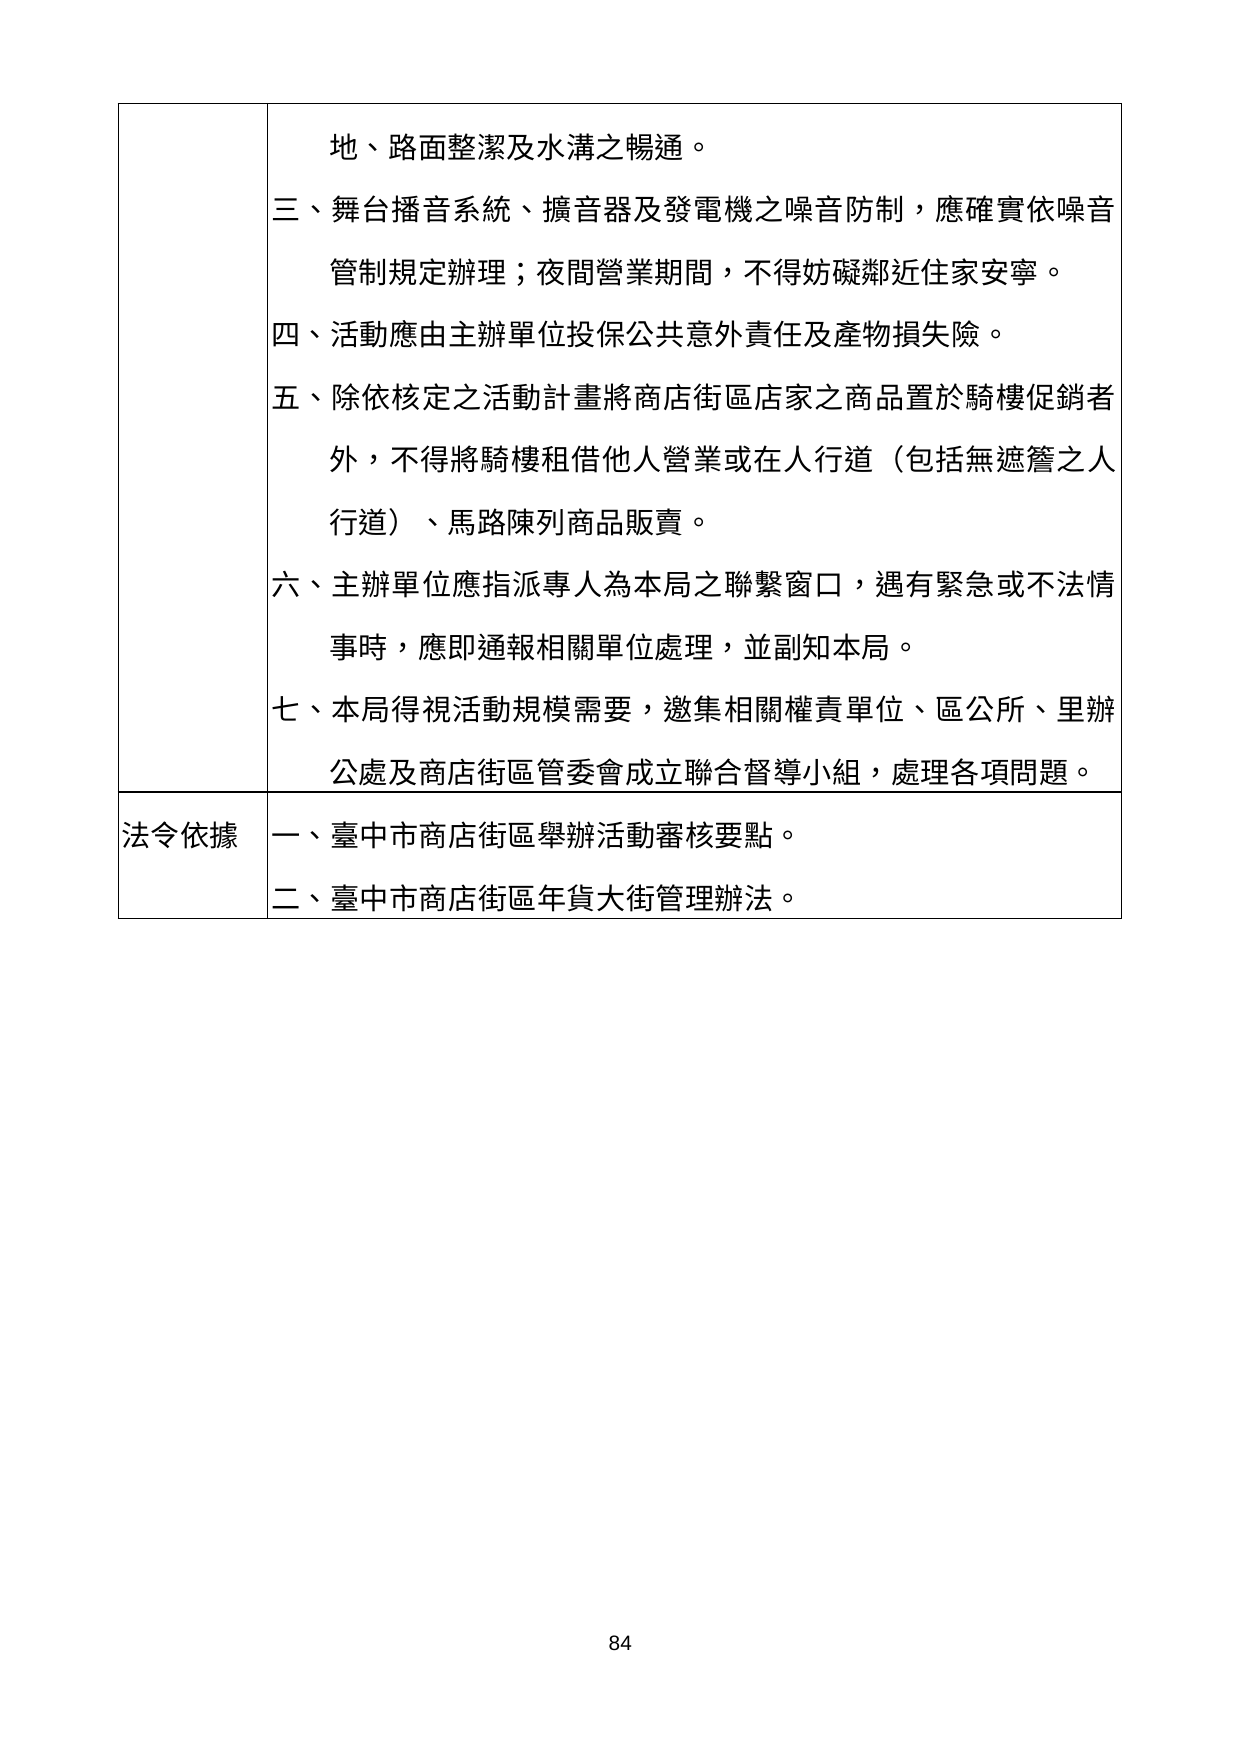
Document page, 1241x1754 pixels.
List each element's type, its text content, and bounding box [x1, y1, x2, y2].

table_cell 地、路面整潔及水溝之暢通。 三、舞台播音系統、擴音器及發電機之噪音防制，應確實依噪音管制規定辦理；夜間營業期間，不得妨礙鄰近住家安寧。 四、活動應由主辦單位投保公共意外責任及產物損失險。 五、除依核定之活動計畫將商店街區店家之商品置於騎樓促銷者外，不得將騎樓租借他人營業或在人行道（包括無遮簷之人行道）、馬路陳列商品販賣。 六、主辦單位應指派專人為本局之聯繫窗口，遇有緊急或不法情事時，應即通報相關單位處理，並副知本局。 七、本局得視活動規模需要，邀集相關權責單位、區公所、里辦公處及商店街區管委會成立聯合督導小組，處理各項問題。 [268, 104, 1121, 791]
table_cell 法令依據 [119, 793, 267, 917]
table_cell 一、臺中市商店街區舉辦活動審核要點。 二、臺中市商店街區年貨大街管理辦法。 [268, 793, 1121, 917]
table_cell [119, 104, 267, 791]
